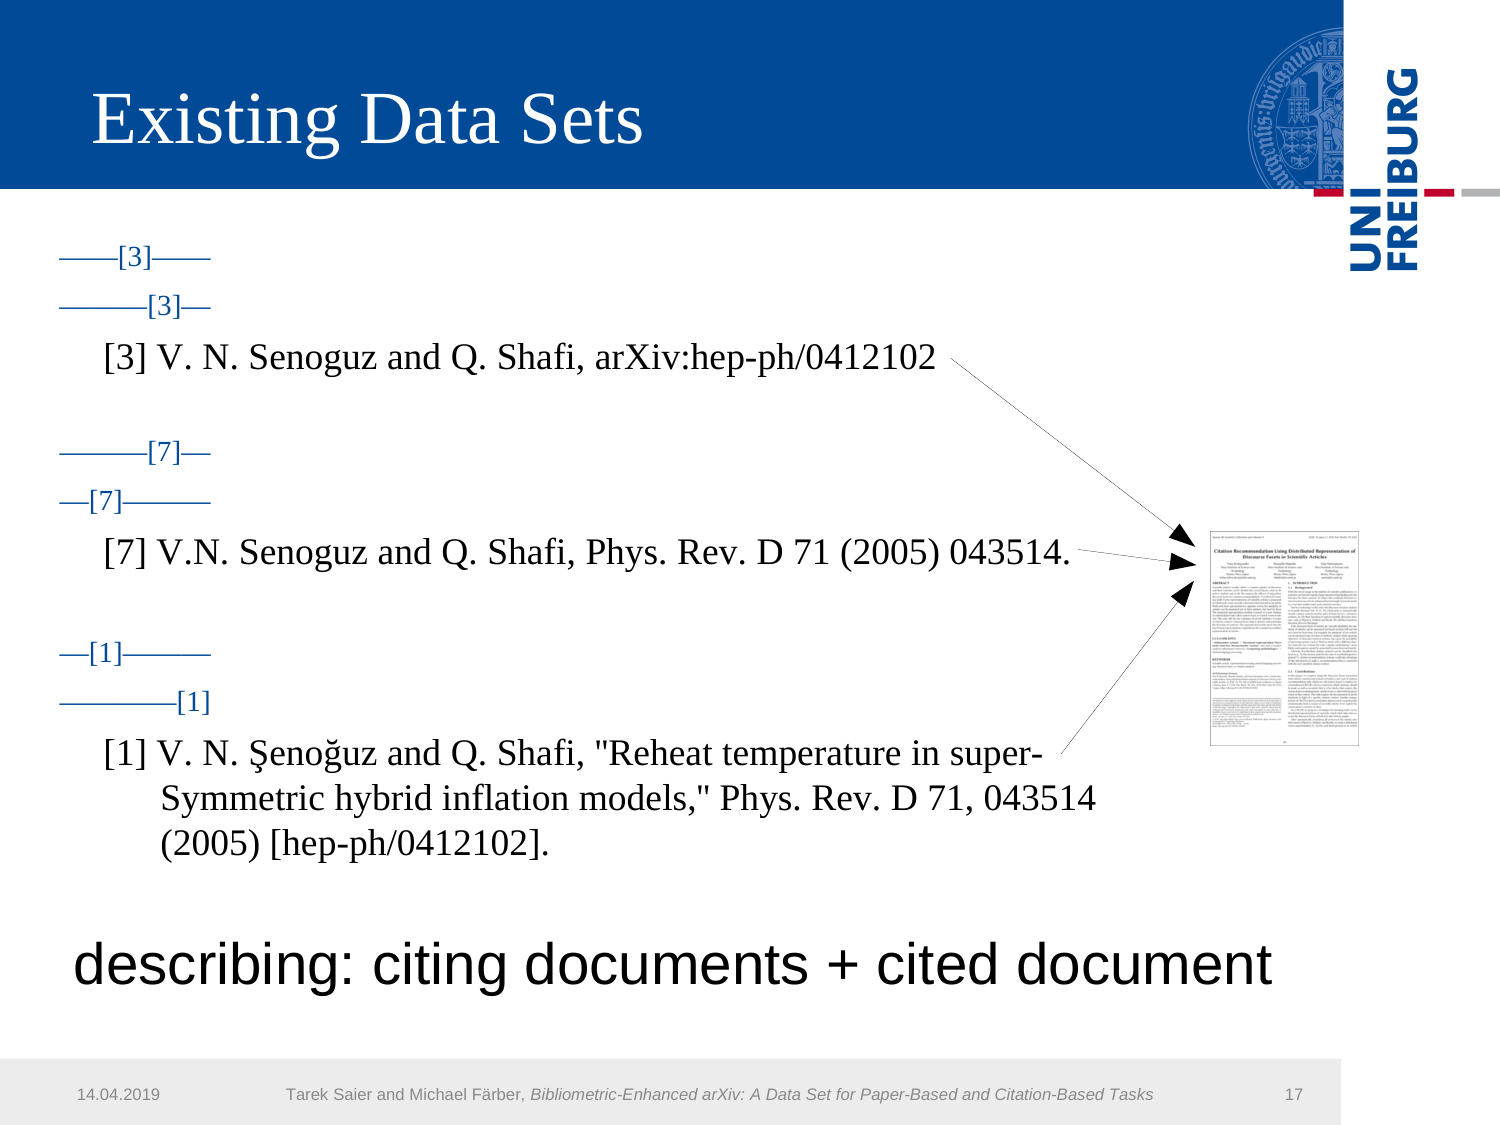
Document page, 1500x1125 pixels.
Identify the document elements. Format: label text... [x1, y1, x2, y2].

picture [1210, 531, 1359, 746]
text_box ———[7]— [44, 425, 325, 473]
title Existing Data Sets [76, 49, 1235, 178]
text_box ——[3]—— [44, 230, 325, 279]
text_box [7] V.N. Senoguz and Q. Shafi, Phys. Rev. D 71 (2005) 043514. [88, 519, 1093, 580]
text_box [3] V. N. Senoguz and Q. Shafi, arXiv:hep-ph/0412102 [88, 324, 1093, 385]
text_box ———[3]— [44, 279, 325, 384]
text_box ————[1] [44, 674, 325, 780]
text_box describing: citing documents + cited document [59, 919, 1388, 1004]
picture [0, 0, 1500, 271]
text_box —[1]——— [44, 625, 325, 674]
text_box [1] V. N. Şenoğuz and Q. Shafi, ''Reheat temperature in super- Symmetric hybrid inflation models,'' Phys. Rev. D 71, 043514 (2005) [hep-ph/0412102]. [88, 720, 1123, 916]
text_box —[7]——— [44, 473, 325, 579]
